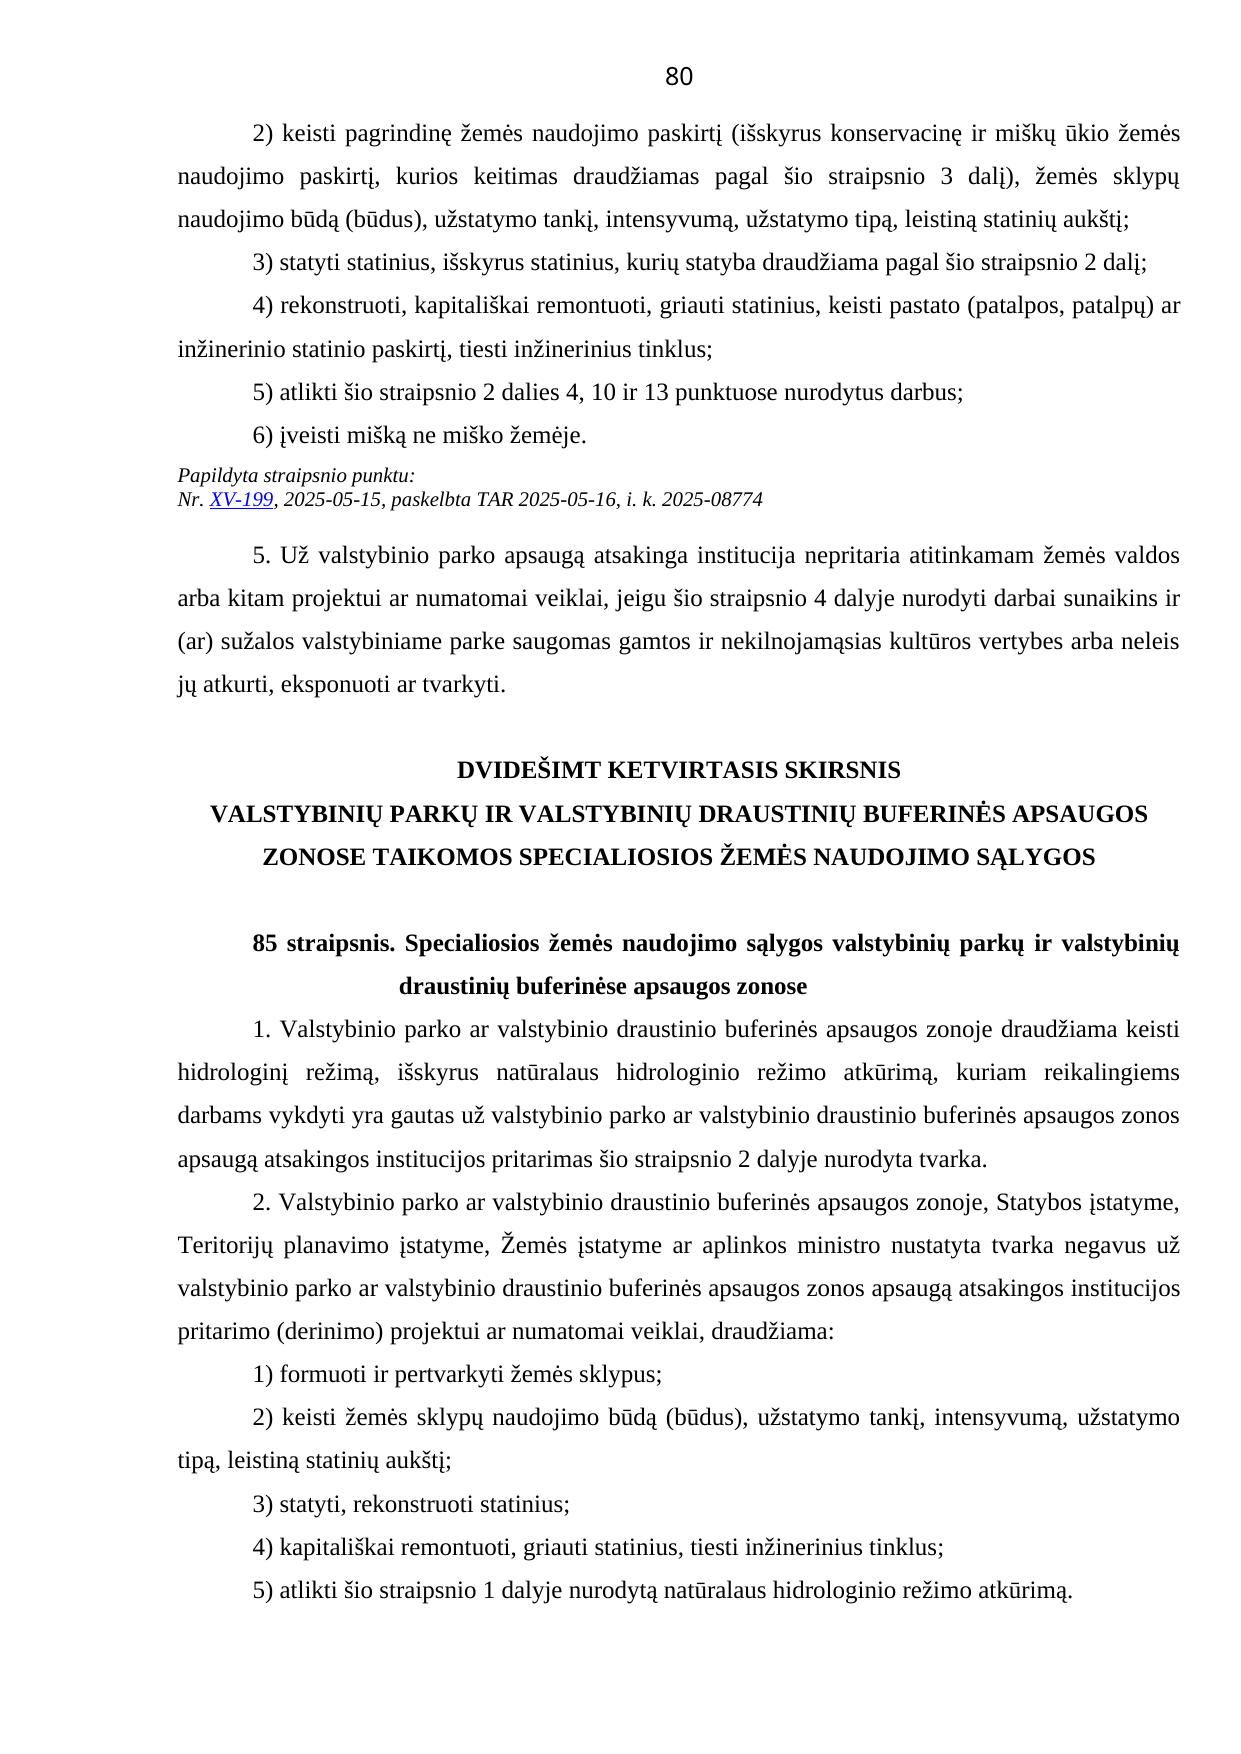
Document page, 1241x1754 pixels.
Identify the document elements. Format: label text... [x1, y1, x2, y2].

text 5) atlikti šio straipsnio 2 dalies 4, 10 ir 13 punktuose nurodytus darbus; [177, 377, 1181, 406]
text 5) atlikti šio straipsnio 1 dalyje nurodytą natūralaus hidrologinio režimo atkūrimą. [177, 1575, 1181, 1604]
text 4) rekonstruoti, kapitališkai remontuoti, griauti statinius, keisti pastato (patalpos, patalpų) ar inžinerinio statinio paskirtį, tiesti inžinerinius tinklus; [177, 291, 1181, 362]
text 85 straipsnis. Specialiosios žemės naudojimo sąlygos valstybinių parkų ir valstybinių draustinių buferinėse apsaugos zonose [252, 928, 1181, 1000]
text VALSTYBINIŲ PARKŲ IR VALSTYBINIŲ DRAUSTINIŲ BUFERINĖS APSAUGOS ZONOSE TAIKOMOS SPECIALIOSIOS ŽEMĖS NAUDOJIMO SĄLYGOS [177, 799, 1181, 871]
text 2. Valstybinio parko ar valstybinio draustinio buferinės apsaugos zonoje, Statybos įstatyme, Teritorijų planavimo įstatyme, Žemės įstatyme ar aplinkos ministro nustatyta tvarka negavus už valstybinio parko ar valstybinio draustinio buferinės apsaugos zonos apsaugą atsakingos institucijos pritarimo (derinimo) projektui ar numatomai veiklai, draudžiama: [177, 1187, 1181, 1345]
text 2) keisti žemės sklypų naudojimo būdą (būdus), užstatymo tankį, intensyvumą, užstatymo tipą, leistiną statinių aukštį; [177, 1402, 1181, 1474]
text Nr. XV-199, 2025-05-15, paskelbta TAR 2025-05-16, i. k. 2025-08774 [177, 487, 1181, 511]
text 1) formuoti ir pertvarkyti žemės sklypus; [177, 1359, 1181, 1388]
text DVIDEŠIMT KETVIRTASIS SKIRSNIS [177, 756, 1181, 784]
text Papildyta straipsnio punktu: [177, 463, 1181, 487]
text 3) statyti, rekonstruoti statinius; [177, 1489, 1181, 1517]
text 6) įveisti mišką ne miško žemėje. [177, 420, 1181, 449]
text 1. Valstybinio parko ar valstybinio draustinio buferinės apsaugos zonoje draudžiama keisti hidrologinį režimą, išskyrus natūralaus hidrologinio režimo atkūrimą, kuriam reikalingiems darbams vykdyti yra gautas už valstybinio parko ar valstybinio draustinio buferinės apsaugos zonos apsaugą atsakingos institucijos pritarimas šio straipsnio 2 dalyje nurodyta tvarka. [177, 1014, 1181, 1172]
text 4) kapitališkai remontuoti, griauti statinius, tiesti inžinerinius tinklus; [177, 1532, 1181, 1561]
text 2) keisti pagrindinę žemės naudojimo paskirtį (išskyrus konservacinę ir miškų ūkio žemės naudojimo paskirtį, kurios keitimas draudžiamas pagal šio straipsnio 3 dalį), žemės sklypų naudojimo būdą (būdus), užstatymo tankį, intensyvumą, užstatymo tipą, leistiną statinių aukštį; [177, 118, 1181, 233]
text 5. Už valstybinio parko apsaugą atsakinga institucija nepritaria atitinkamam žemės valdos arba kitam projektui ar numatomai veiklai, jeigu šio straipsnio 4 dalyje nurodyti darbai sunaikins ir (ar) sužalos valstybiniame parke saugomas gamtos ir nekilnojamąsias kultūros vertybes arba neleis jų atkurti, eksponuoti ar tvarkyti. [177, 540, 1181, 698]
text 3) statyti statinius, išskyrus statinius, kurių statyba draudžiama pagal šio straipsnio 2 dalį; [177, 247, 1181, 276]
